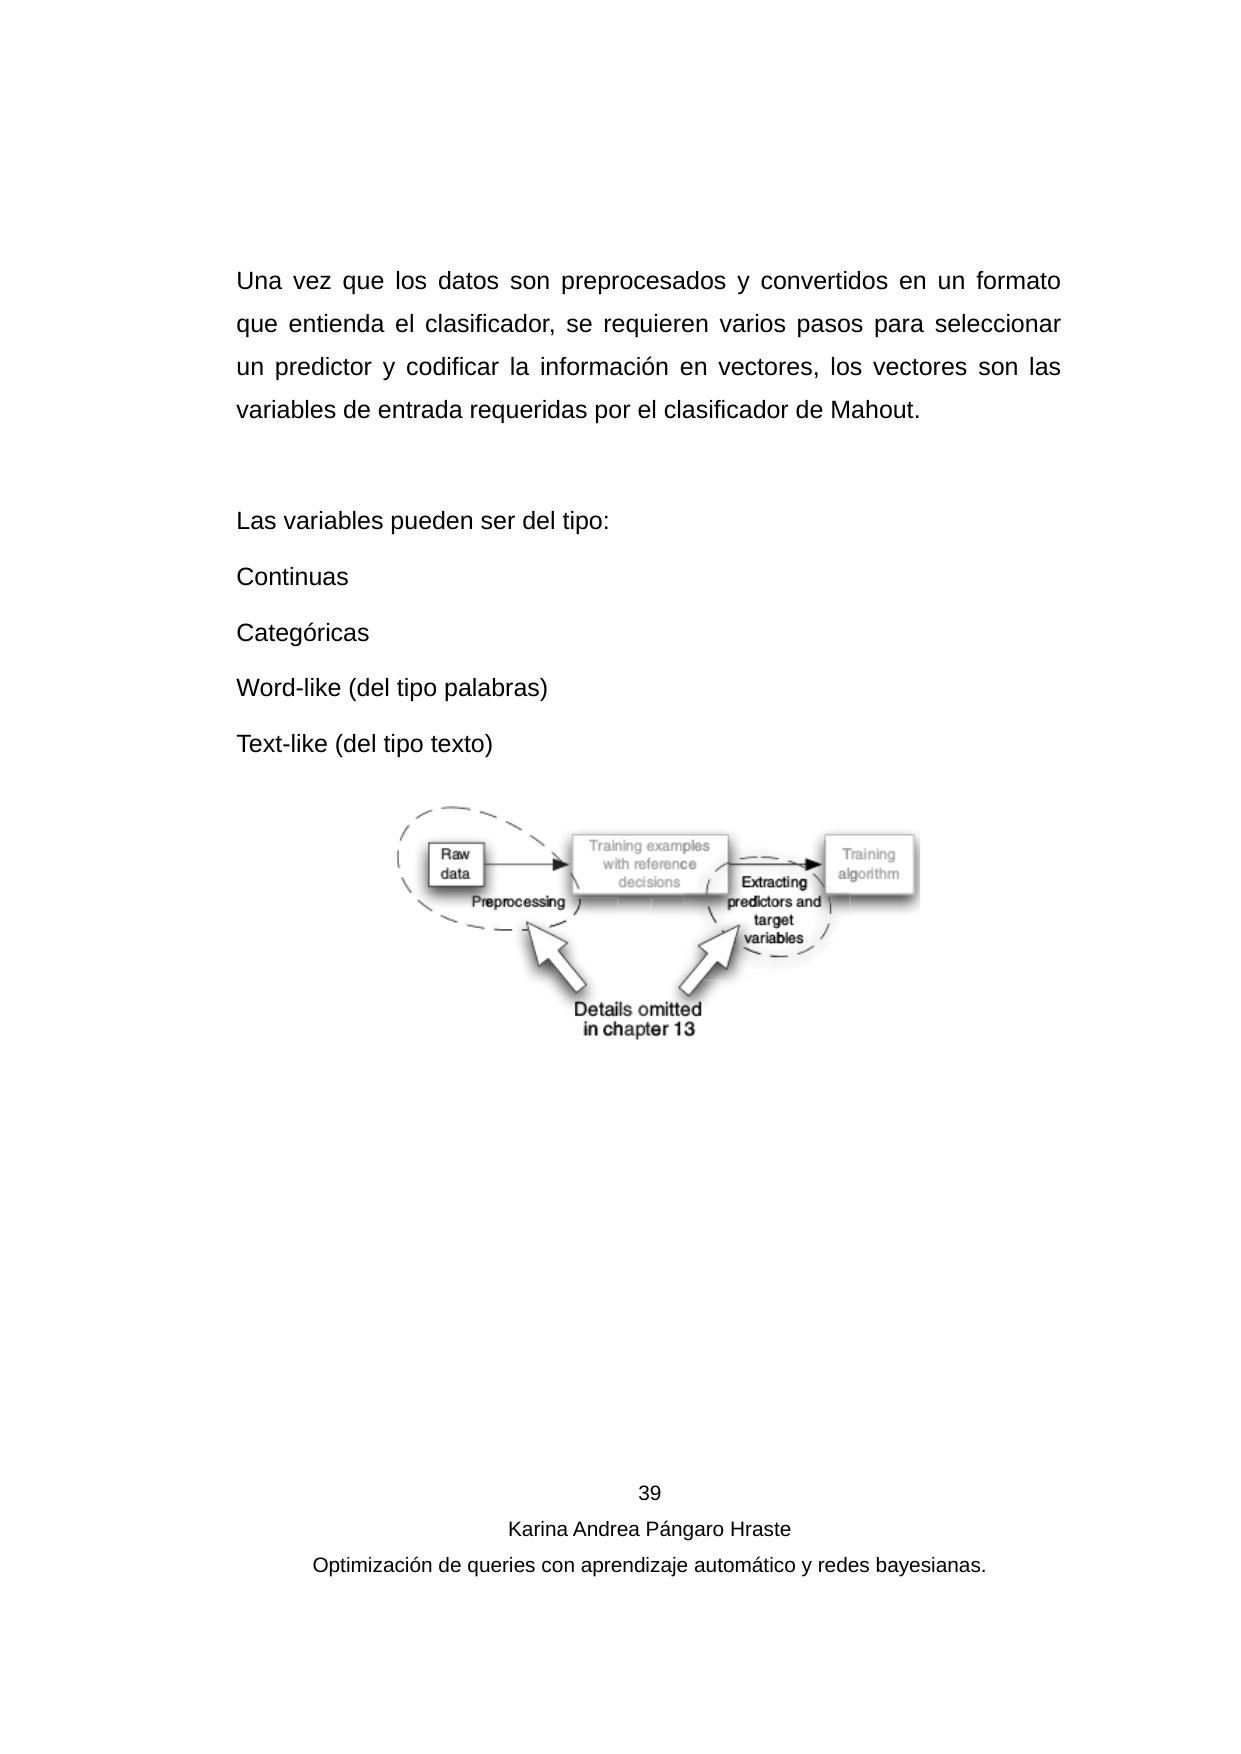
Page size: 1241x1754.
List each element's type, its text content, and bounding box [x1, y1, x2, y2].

text Word-like (del tipo palabras) [236, 673, 1063, 702]
picture [378, 784, 921, 1086]
text Categóricas [236, 618, 1063, 646]
text Text-like (del tipo texto) [236, 729, 1063, 758]
text Una vez que los datos son preprocesados y convertidos en un formato que entienda el clasificador, se requieren varios pasos para seleccionar un predictor y codificar la información en vectores, los vectores son las variables de entrada requeridas por el clasificador de Mahout. [236, 266, 1063, 424]
text Continuas [236, 562, 1063, 591]
text Las variables pueden ser del tipo: [236, 506, 1063, 535]
